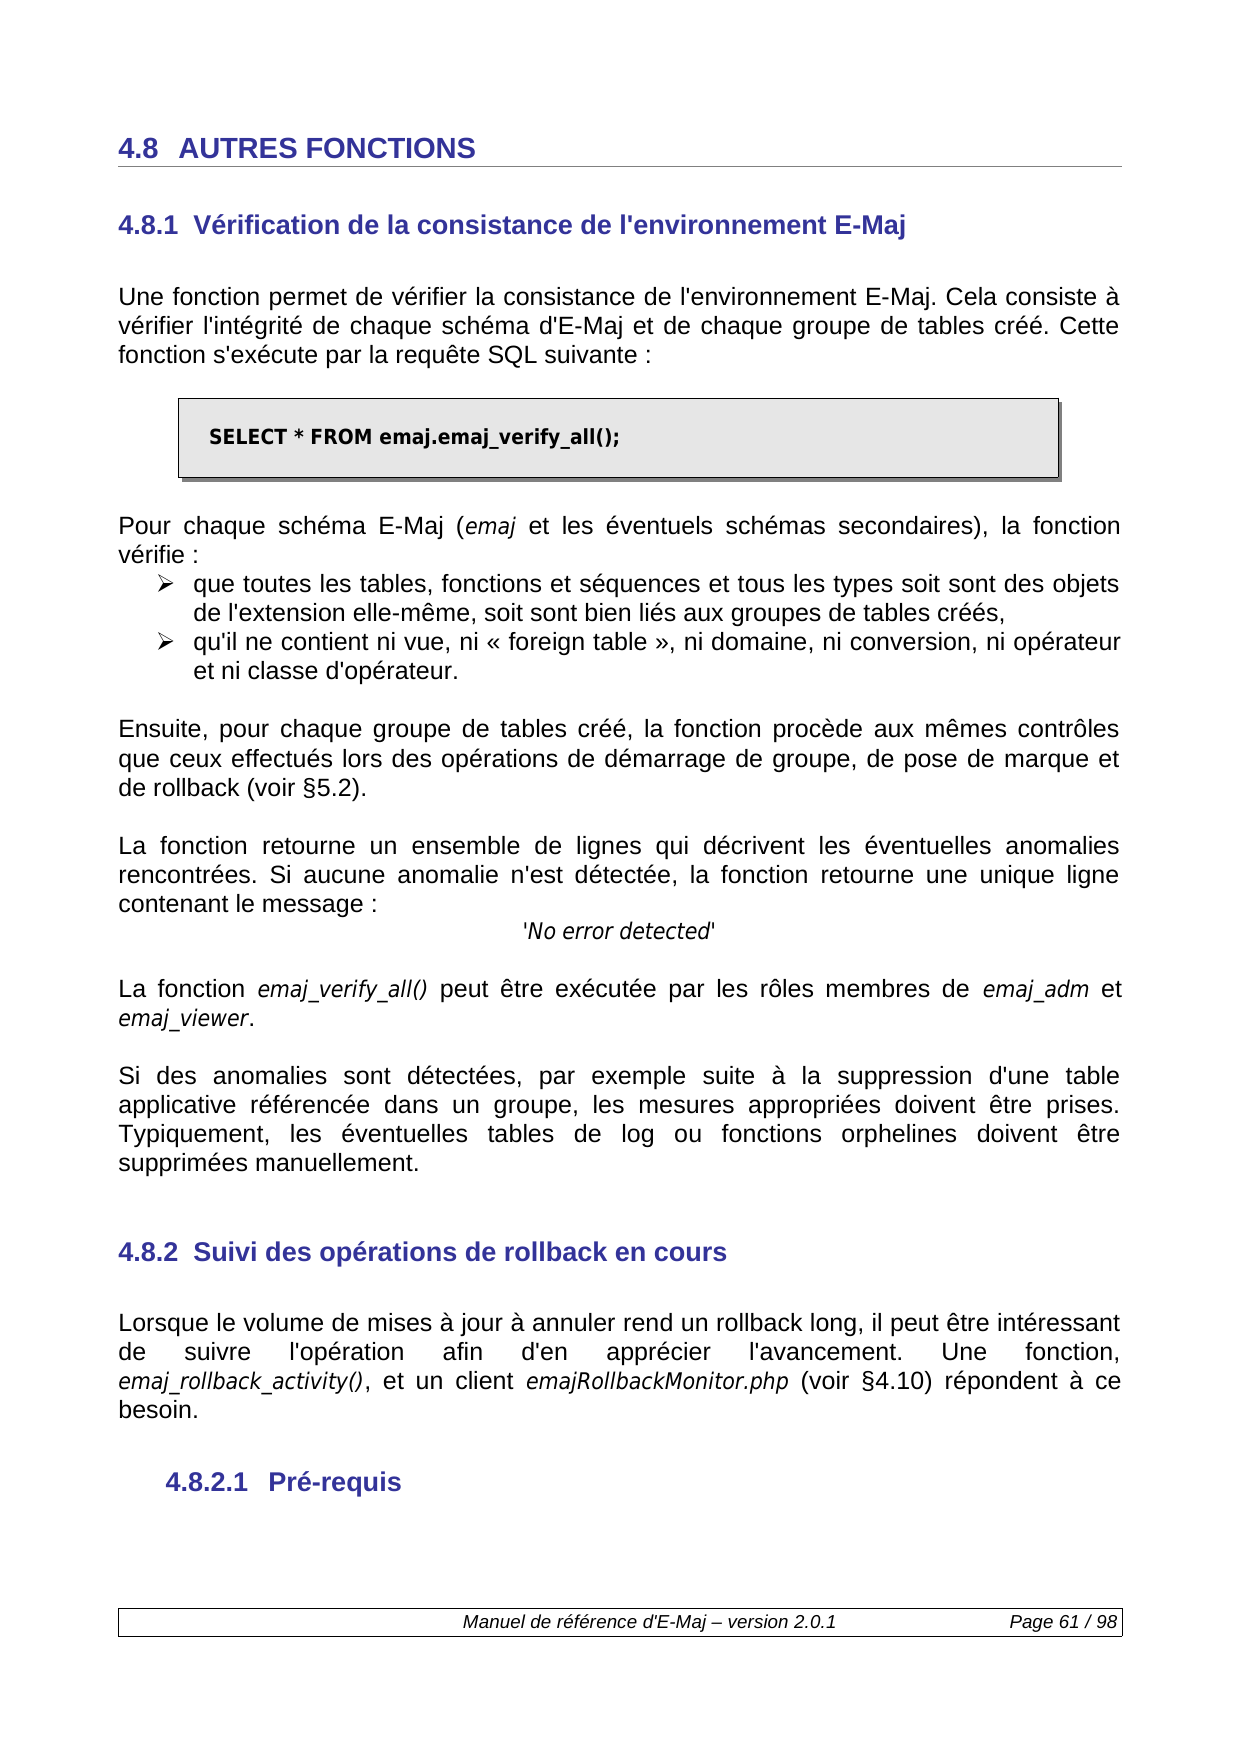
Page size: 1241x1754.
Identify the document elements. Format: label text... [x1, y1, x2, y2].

text Ensuite, pour chaque groupe de tables créé, la fonction procède aux mêmes contrôles que ceux effectués lors des opérations de démarrage de groupe, de pose de marque et de rollback (voir §5.2). [118, 714, 1122, 802]
text Si des anomalies sont détectées, par exemple suite à la suppression d'une table applicative référencée dans un groupe, les mesures appropriées doivent être prises. Typiquement, les éventuelles tables de log ou fonctions orphelines doivent être supprimées manuellement. [118, 1061, 1122, 1177]
list que toutes les tables, fonctions et séquences et tous les types soit sont des objets de l'extension elle-même, soit sont bien liés aux groupes de tables créés, [156, 569, 1122, 627]
text Lorsque le volume de mises à jour à annuler rend un rollback long, il peut être intéressant de suivre l'opération afin d'en apprécier l'avancement. Une fonction, emaj_rollback_activity(), et un client emajRollbackMonitor.php (voir §4.10) répondent à ce besoin. [118, 1308, 1122, 1424]
text 'No error detected' [118, 918, 1122, 945]
text La fonction emaj_verify_all() peut être exécutée par les rôles membres de emaj_adm et emaj_viewer. [118, 974, 1122, 1032]
text Une fonction permet de vérifier la consistance de l'environnement E-Maj. Cela consiste à vérifier l'intégrité de chaque schéma d'E-Maj et de chaque groupe de tables créé. Cette fonction s'exécute par la requête SQL suivante : [118, 281, 1122, 369]
text La fonction retourne un ensemble de lignes qui décrivent les éventuelles anomalies rencontrées. Si aucune anomalie n'est détectée, la fonction retourne une unique ligne contenant le message : [118, 831, 1122, 918]
list qu'il ne contient ni vue, ni « foreign table », ni domaine, ni conversion, ni opérateur et ni classe d'opérateur. [156, 627, 1122, 685]
subtitle Suivi des opérations de rollback en cours [118, 1235, 1122, 1266]
subtitle Pré-requis [165, 1466, 1122, 1497]
text SELECT * FROM emaj.emaj_verify_all(); [179, 422, 1058, 447]
subtitle Autres fonctions [118, 131, 1122, 166]
subtitle Vérification de la consistance de l'environnement E-Maj [118, 209, 1122, 240]
text Pour chaque schéma E-Maj (emaj et les éventuels schémas secondaires), la fonction vérifie : [118, 511, 1122, 569]
